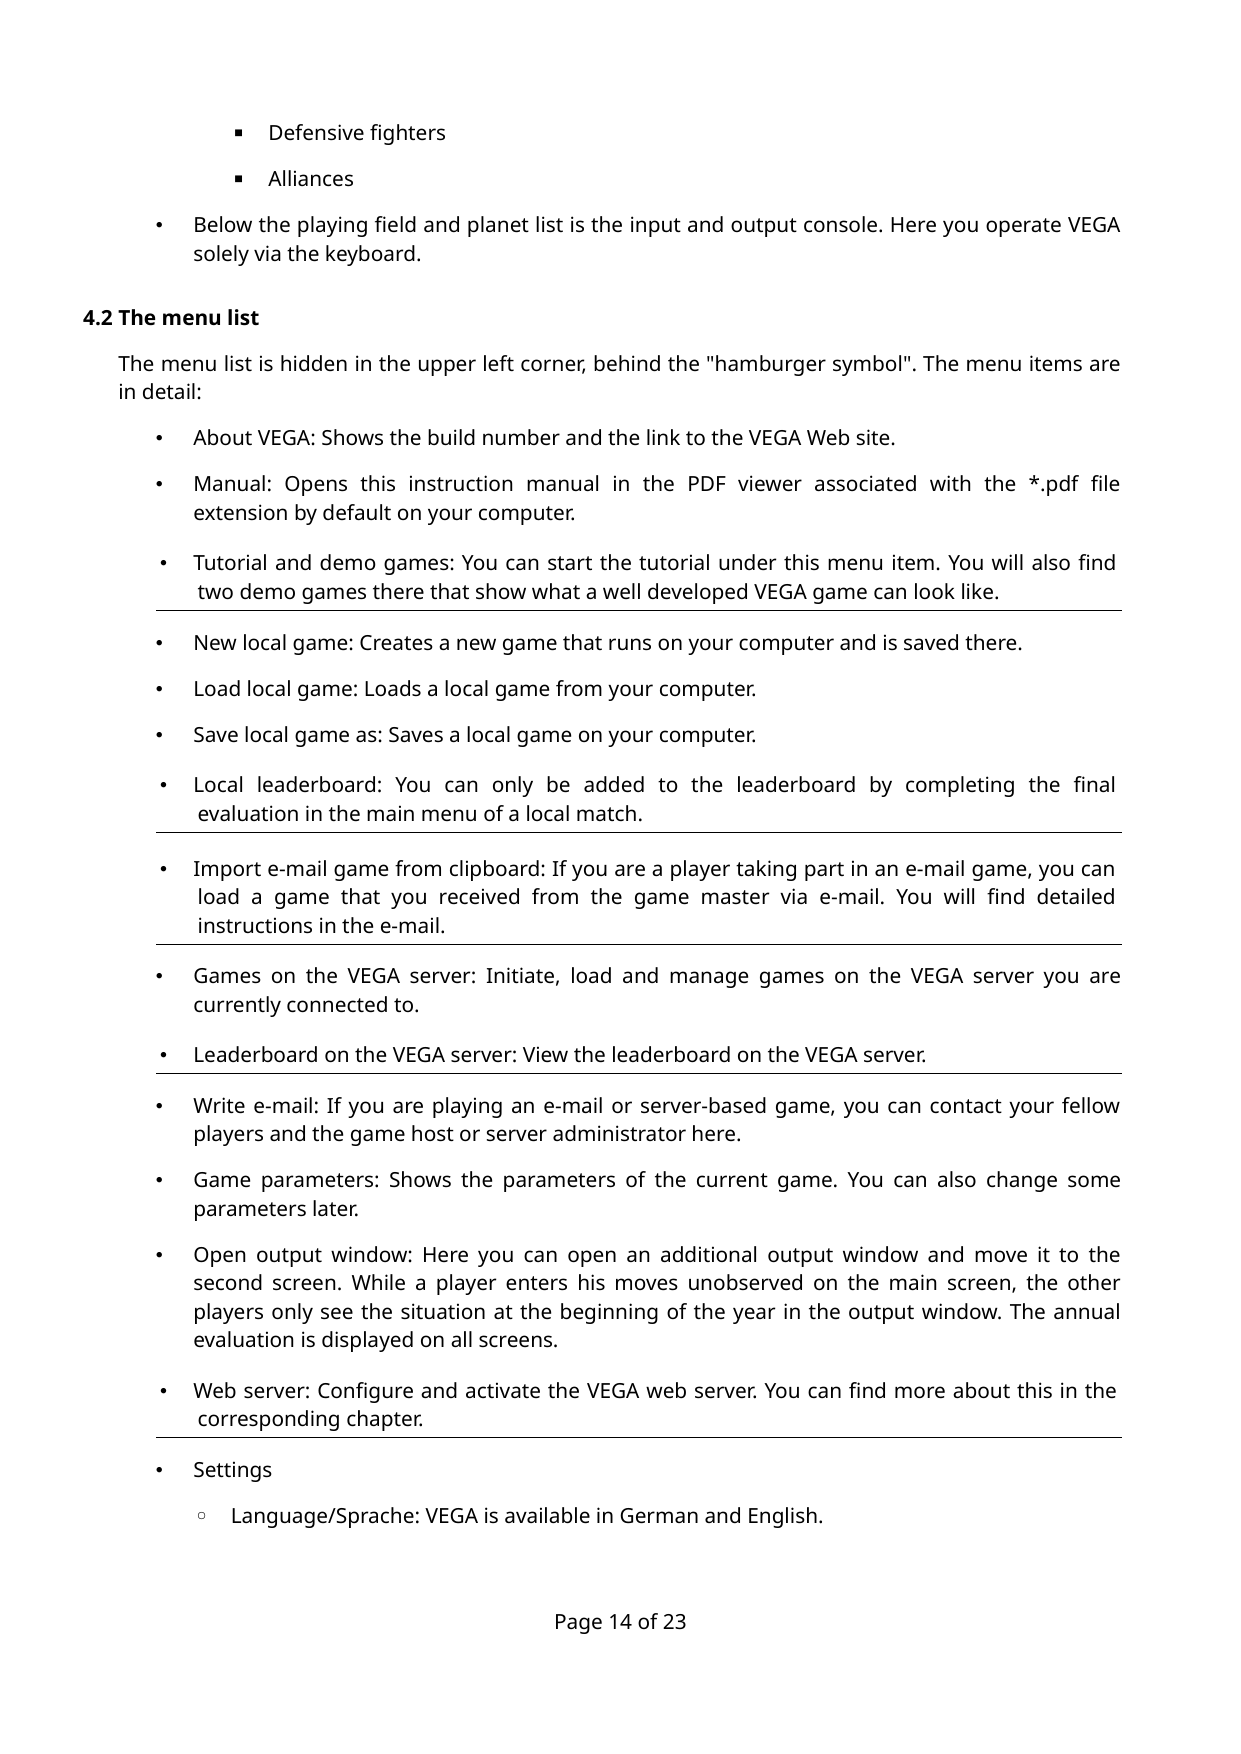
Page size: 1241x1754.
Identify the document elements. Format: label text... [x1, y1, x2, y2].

list Games on the VEGA server: Initiate, load and manage games on the VEGA server you are currently connected to. [156, 961, 1122, 1018]
list Language/Sprache: VEGA is available in German and English. [193, 1501, 1122, 1529]
list Settings [156, 1455, 1122, 1483]
text The menu list is hidden in the upper left corner, behind the "hamburger symbol". The menu items are in detail: [118, 349, 1122, 406]
list Tutorial and demo games: You can start the tutorial under this menu item. You will also find two demo games there that show what a well developed VEGA game can look like. [156, 544, 1122, 610]
list Manual: Opens this instruction manual in the PDF viewer associated with the *.pdf file extension by default on your computer. [156, 469, 1122, 526]
list Load local game: Loads a local game from your computer. [156, 674, 1122, 702]
list Local leaderboard: You can only be added to the leaderboard by completing the final evaluation in the main menu of a local match. [156, 766, 1122, 832]
list Import e-mail game from clipboard: If you are a player taking part in an e-mail game, you can load a game that you received from the game master via e-mail. You will find detailed instructions in the e-mail. [156, 849, 1122, 944]
list Open output window: Here you can open an additional output window and move it to the second screen. While a player enters his moves unobserved on the main screen, the other players only see the situation at the beginning of the year in the output window. The annual evaluation is displayed on all screens. [156, 1240, 1122, 1354]
list Save local game as: Saves a local game on your computer. [156, 720, 1122, 748]
list Defensive fighters [231, 118, 1122, 147]
list Below the playing field and planet list is the input and output console. Here you operate VEGA solely via the keyboard. [156, 210, 1122, 267]
list Alliances [231, 164, 1122, 193]
list About VEGA: Shows the build number and the link to the VEGA Web site. [156, 423, 1122, 452]
list Web server: Configure and activate the VEGA web server. You can find more about this in the corresponding chapter. [156, 1372, 1122, 1437]
list Write e-mail: If you are playing an e-mail or server-based game, you can contact your fellow players and the game host or server administrator here. [156, 1091, 1122, 1148]
list Game parameters: Shows the parameters of the current game. You can also change some parameters later. [156, 1166, 1122, 1222]
list Leaderboard on the VEGA server: View the leaderboard on the VEGA server. [156, 1036, 1122, 1073]
list New local game: Creates a new game that runs on your computer and is saved there. [156, 628, 1122, 656]
subtitle The menu list [118, 303, 1122, 331]
